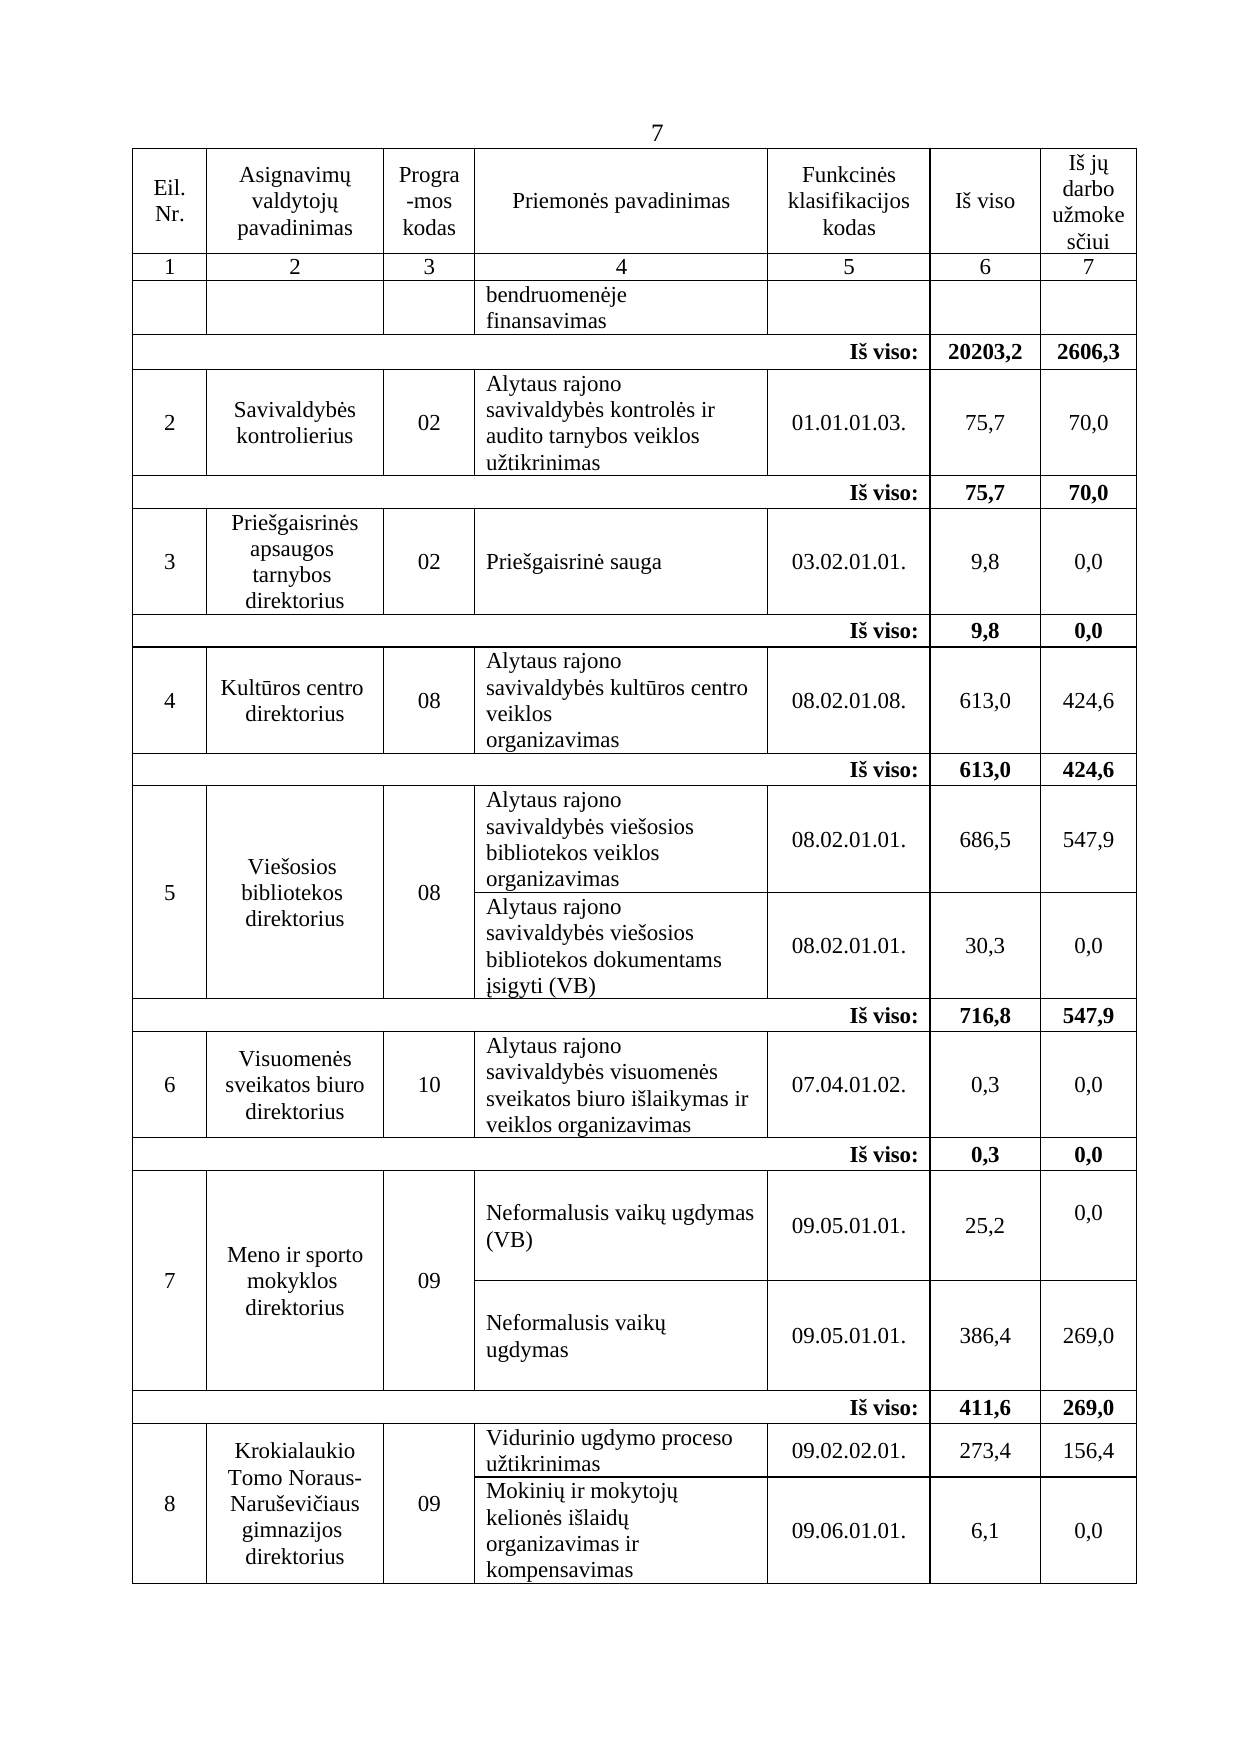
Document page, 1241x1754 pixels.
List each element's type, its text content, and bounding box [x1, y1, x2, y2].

table_cell 08.02.01.01. [768, 893, 929, 998]
table_cell [768, 281, 929, 333]
table_cell Krokialaukio Tomo Noraus-Naruševičiaus gimnazijos direktorius [207, 1424, 383, 1583]
table_cell 424,6 [1041, 754, 1136, 785]
table_cell 547,9 [1041, 786, 1136, 892]
table_cell 6,1 [931, 1478, 1040, 1583]
table_cell 25,2 [931, 1171, 1040, 1280]
table_cell 5 [133, 786, 206, 998]
table_cell Iš viso: [133, 1391, 929, 1423]
table_cell 5 [768, 254, 929, 280]
table_header Progra-mos kodas [384, 149, 474, 252]
table_cell 686,5 [931, 786, 1040, 892]
table_cell 08.02.01.01. [768, 786, 929, 892]
table_cell [384, 281, 474, 333]
table_header Priemonės pavadinimas [475, 149, 767, 252]
table_cell 75,7 [931, 370, 1040, 475]
table_cell 2 [207, 254, 383, 280]
table_cell 0,0 [1041, 1171, 1136, 1280]
table_cell 0,0 [1041, 509, 1136, 614]
table_cell Mokinių ir mokytojų kelionės išlaidų organizavimas ir kompensavimas [475, 1478, 767, 1583]
table_cell 08 [384, 648, 474, 753]
table_cell [133, 281, 206, 333]
table_header Iš jų darbo užmokesčiui [1041, 149, 1136, 252]
table_cell [931, 281, 1040, 333]
table_cell 9,8 [931, 509, 1040, 614]
table_cell 269,0 [1041, 1391, 1136, 1423]
table_cell Alytaus rajono savivaldybės viešosios bibliotekos dokumentams įsigyti (VB) [475, 893, 767, 998]
table_cell Visuomenės sveikatos biuro direktorius [207, 1032, 383, 1137]
table_cell 09.02.02.01. [768, 1424, 929, 1476]
table_cell 0,3 [931, 1032, 1040, 1137]
table_cell Meno ir sporto mokyklos direktorius [207, 1171, 383, 1390]
table_cell Savivaldybės kontrolierius [207, 370, 383, 475]
table_cell Alytaus rajono savivaldybės visuomenės sveikatos biuro išlaikymas ir veiklos organizavimas [475, 1032, 767, 1137]
table_cell 02 [384, 370, 474, 475]
table_cell 3 [133, 509, 206, 614]
table_cell 09 [384, 1424, 474, 1583]
table_cell Iš viso: [133, 1138, 929, 1170]
table_cell 09.06.01.01. [768, 1478, 929, 1583]
table_cell 09.05.01.01. [768, 1171, 929, 1280]
table_cell 08.02.01.08. [768, 648, 929, 753]
table_cell 273,4 [931, 1424, 1040, 1476]
table_cell 0,0 [1041, 1138, 1136, 1170]
table_cell 0,0 [1041, 893, 1136, 998]
table_cell Neformalusis vaikų ugdymas (VB) [475, 1171, 767, 1280]
table_cell Alytaus rajono savivaldybės viešosios bibliotekos veiklos organizavimas [475, 786, 767, 892]
table_cell 613,0 [931, 648, 1040, 753]
table_cell 613,0 [931, 754, 1040, 785]
table_cell 424,6 [1041, 648, 1136, 753]
table_cell Alytaus rajono savivaldybės kultūros centro veiklos organizavimas [475, 648, 767, 753]
table_cell 7 [133, 1171, 206, 1390]
table_cell Alytaus rajono savivaldybės kontrolės ir audito tarnybos veiklos užtikrinimas [475, 370, 767, 475]
table_cell [1041, 281, 1136, 333]
table_cell Iš viso: [133, 476, 929, 507]
table_cell 02 [384, 509, 474, 614]
table_cell Iš viso: [133, 754, 929, 785]
table_cell 716,8 [931, 999, 1040, 1031]
table_cell 70,0 [1041, 370, 1136, 475]
table_cell 1 [133, 254, 206, 280]
table_cell 01.01.01.03. [768, 370, 929, 475]
table_cell bendruomenėje finansavimas [475, 281, 767, 333]
table_cell 2606,3 [1041, 335, 1136, 368]
table_cell Iš viso: [133, 615, 929, 646]
table_cell 10 [384, 1032, 474, 1137]
table_cell Neformalusis vaikų ugdymas [475, 1281, 767, 1390]
table_header Eil. Nr. [133, 149, 206, 252]
table_cell 03.02.01.01. [768, 509, 929, 614]
table_cell 09 [384, 1171, 474, 1390]
table_cell Viešosios bibliotekos direktorius [207, 786, 383, 998]
table_cell Priešgaisrinė sauga [475, 509, 767, 614]
table_cell 8 [133, 1424, 206, 1583]
table_cell 0,0 [1041, 615, 1136, 646]
table_cell 4 [475, 254, 767, 280]
table_cell 7 [1041, 254, 1136, 280]
table_cell 0,0 [1041, 1032, 1136, 1137]
table_cell 20203,2 [931, 335, 1040, 368]
table_cell 269,0 [1041, 1281, 1136, 1390]
table_cell 0,0 [1041, 1478, 1136, 1583]
table_cell 6 [133, 1032, 206, 1137]
table_cell 156,4 [1041, 1424, 1136, 1476]
table_cell Iš viso: [133, 999, 929, 1031]
table_cell 09.05.01.01. [768, 1281, 929, 1390]
table_cell 6 [931, 254, 1040, 280]
table_cell 9,8 [931, 615, 1040, 646]
table_cell 70,0 [1041, 476, 1136, 507]
table_header Iš viso [931, 149, 1040, 252]
table_cell Priešgaisrinės apsaugos tarnybos direktorius [207, 509, 383, 614]
table_cell Iš viso: [133, 335, 929, 368]
table_cell 547,9 [1041, 999, 1136, 1031]
table_cell 3 [384, 254, 474, 280]
table_cell 08 [384, 786, 474, 998]
table_cell 411,6 [931, 1391, 1040, 1423]
table_cell 07.04.01.02. [768, 1032, 929, 1137]
table_cell Vidurinio ugdymo proceso užtikrinimas [475, 1424, 767, 1476]
table_cell 75,7 [931, 476, 1040, 507]
table_cell 386,4 [931, 1281, 1040, 1390]
table_cell 0,3 [931, 1138, 1040, 1170]
table_cell [207, 281, 383, 333]
table_cell Kultūros centro direktorius [207, 648, 383, 753]
table_header Asignavimų valdytojų pavadinimas [207, 149, 383, 252]
table_cell 2 [133, 370, 206, 475]
table_header Funkcinės klasifikacijos kodas [768, 149, 929, 252]
table_cell 4 [133, 648, 206, 753]
table_cell 30,3 [931, 893, 1040, 998]
